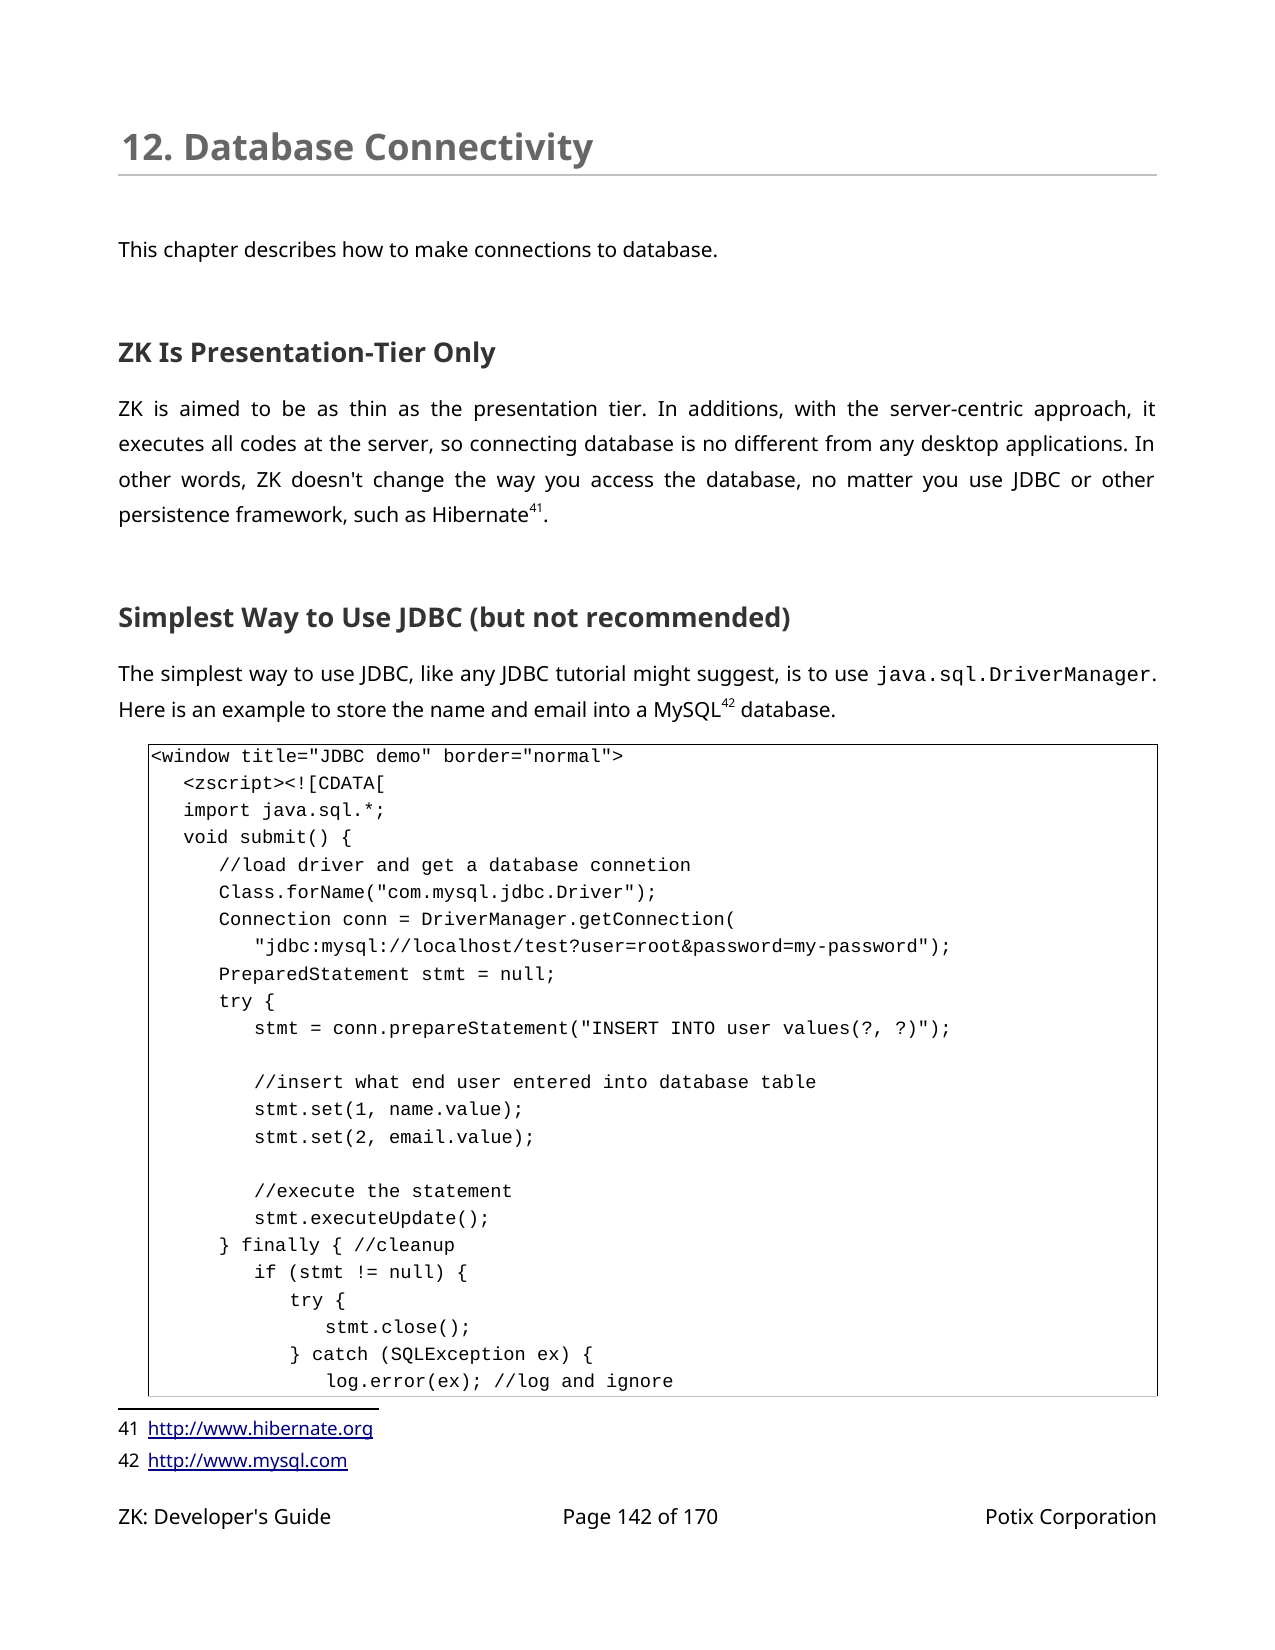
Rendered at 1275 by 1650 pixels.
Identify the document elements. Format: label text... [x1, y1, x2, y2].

text void submit() { [149, 825, 1157, 850]
text <window title="JDBC demo" border="normal"> [149, 745, 1157, 768]
subtitle ZK Is Presentation-Tier Only [118, 334, 1157, 371]
text } finally { //cleanup [149, 1233, 1157, 1257]
text import java.sql.*; [149, 798, 1157, 822]
text log.error(ex); //log and ignore [149, 1369, 1157, 1396]
text //execute the statement [149, 1179, 1157, 1203]
text http://www.mysql.com [118, 1447, 1157, 1473]
text The simplest way to use JDBC, like any JDBC tutorial might suggest, is to use java.sql.DriverManager. Here is an example to store the name and email into a MySQL database. [118, 659, 1157, 723]
text stmt.set(2, email.value); [149, 1124, 1157, 1149]
text <zscript><![CDATA[ [149, 771, 1157, 795]
text Connection conn = DriverManager.getConnection( [149, 907, 1157, 931]
text Class.forName("com.mysql.jdbc.Driver"); [149, 880, 1157, 904]
text This chapter describes how to make connections to database. [118, 235, 1157, 263]
text stmt = conn.prepareStatement("INSERT INTO user values(?, ?)"); [149, 1016, 1157, 1040]
text if (stmt != null) { [149, 1260, 1157, 1285]
text "jdbc:mysql://localhost/test?user=root&password=my-password"); [149, 934, 1157, 958]
text //load driver and get a database connetion [149, 853, 1157, 877]
text http://www.hibernate.org [118, 1416, 1157, 1441]
text try { [149, 1288, 1157, 1312]
text try { [149, 988, 1157, 1013]
subtitle Simplest Way to Use JDBC (but not recommended) [118, 599, 1157, 636]
text stmt.close(); [149, 1315, 1157, 1339]
text PreparedStatement stmt = null; [149, 961, 1157, 986]
subtitle 12. Database Connectivity [118, 118, 1157, 174]
text //insert what end user entered into database table [149, 1070, 1157, 1094]
text stmt.executeUpdate(); [149, 1206, 1157, 1230]
text } catch (SQLException ex) { [149, 1342, 1157, 1366]
text ZK is aimed to be as thin as the presentation tier. In additions, with the server-centric approach, it executes all codes at the server, so connecting database is no different from any desktop applications. In other words, ZK doesn't change the way you access the database, no matter you use JDBC or other persistence framework, such as Hibernate. [118, 394, 1157, 528]
text stmt.set(1, name.value); [149, 1097, 1157, 1122]
